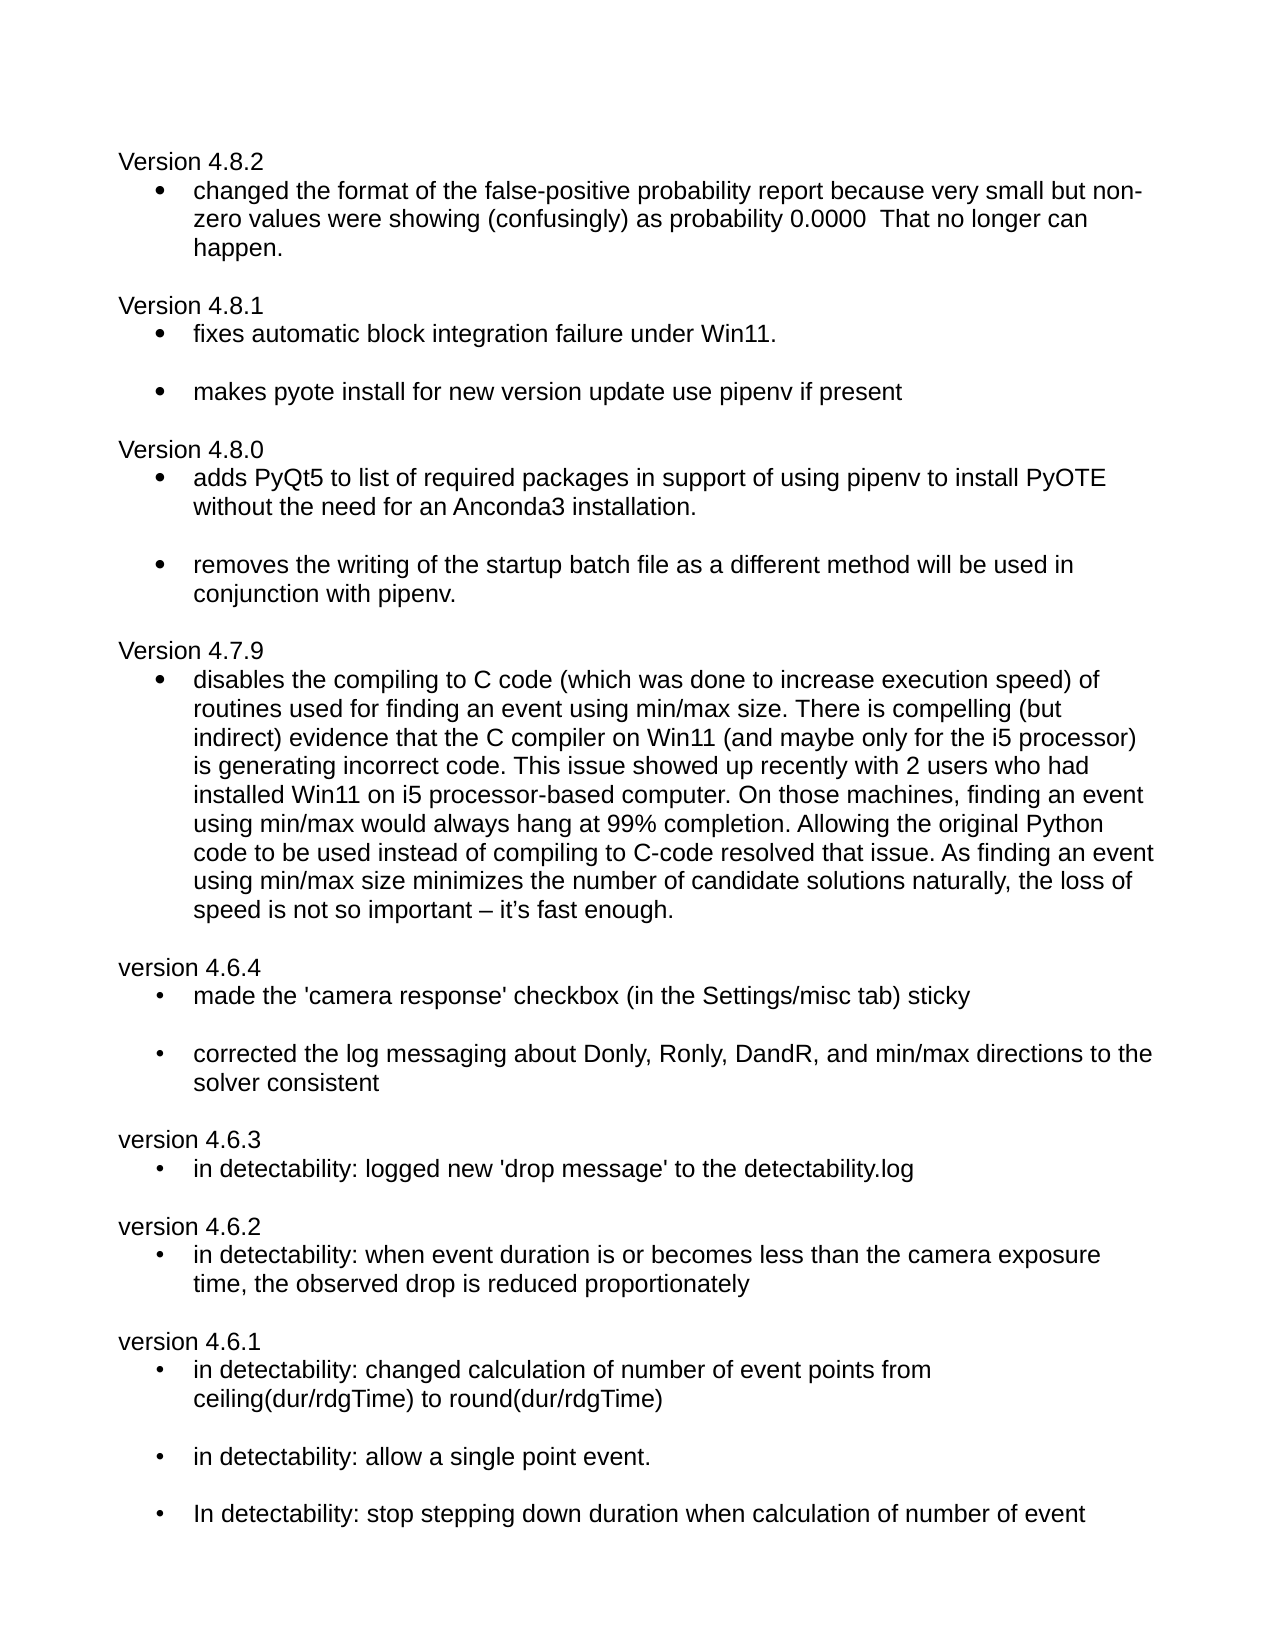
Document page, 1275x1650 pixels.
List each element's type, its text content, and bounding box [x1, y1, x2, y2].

list fixes automatic block integration failure under Win11. [156, 319, 1157, 377]
list made the 'camera response' checkbox (in the Settings/misc tab) sticky [156, 981, 1157, 1039]
list in detectability: allow a single point event. [156, 1442, 1157, 1499]
list makes pyote install for new version update use pipenv if present [156, 377, 1157, 435]
text Version 4.8.1 [118, 291, 1157, 319]
text version 4.6.4 [118, 952, 1157, 981]
list in detectability: logged new 'drop message' to the detectability.log [156, 1154, 1157, 1212]
list [156, 118, 1157, 147]
list removes the writing of the startup batch file as a different method will be used in conjunction with pipenv. [156, 550, 1157, 636]
text Version 4.8.0 [118, 435, 1157, 463]
text version 4.6.3 [118, 1125, 1157, 1154]
list In detectability: stop stepping down duration when calculation of number of event [156, 1499, 1157, 1528]
list changed the format of the false-positive probability report because very small but non-zero values were showing (confusingly) as probability 0.0000 That no longer can happen. [156, 176, 1157, 291]
list in detectability: when event duration is or becomes less than the camera exposure time, the observed drop is reduced proportionately [156, 1240, 1157, 1327]
text Version 4.8.2 [118, 147, 1157, 176]
text version 4.6.2 [118, 1212, 1157, 1240]
list corrected the log messaging about Donly, Ronly, DandR, and min/max directions to the solver consistent [156, 1039, 1157, 1125]
list adds PyQt5 to list of required packages in support of using pipenv to install PyOTE without the need for an Anconda3 installation. [156, 463, 1157, 550]
list in detectability: changed calculation of number of event points from ceiling(dur/rdgTime) to round(dur/rdgTime) [156, 1355, 1157, 1442]
text Version 4.7.9 [118, 636, 1157, 665]
text version 4.6.1 [118, 1327, 1157, 1355]
list disables the compiling to C code (which was done to increase execution speed) of routines used for finding an event using min/max size. There is compelling (but indirect) evidence that the C compiler on Win11 (and maybe only for the i5 processor) is generating incorrect code. This issue showed up recently with 2 users who had installed Win11 on i5 processor-based computer. On those machines, finding an event using min/max would always hang at 99% completion. Allowing the original Python code to be used instead of compiling to C-code resolved that issue. As finding an event using min/max size minimizes the number of candidate solutions naturally, the loss of speed is not so important – it’s fast enough. [156, 665, 1157, 952]
